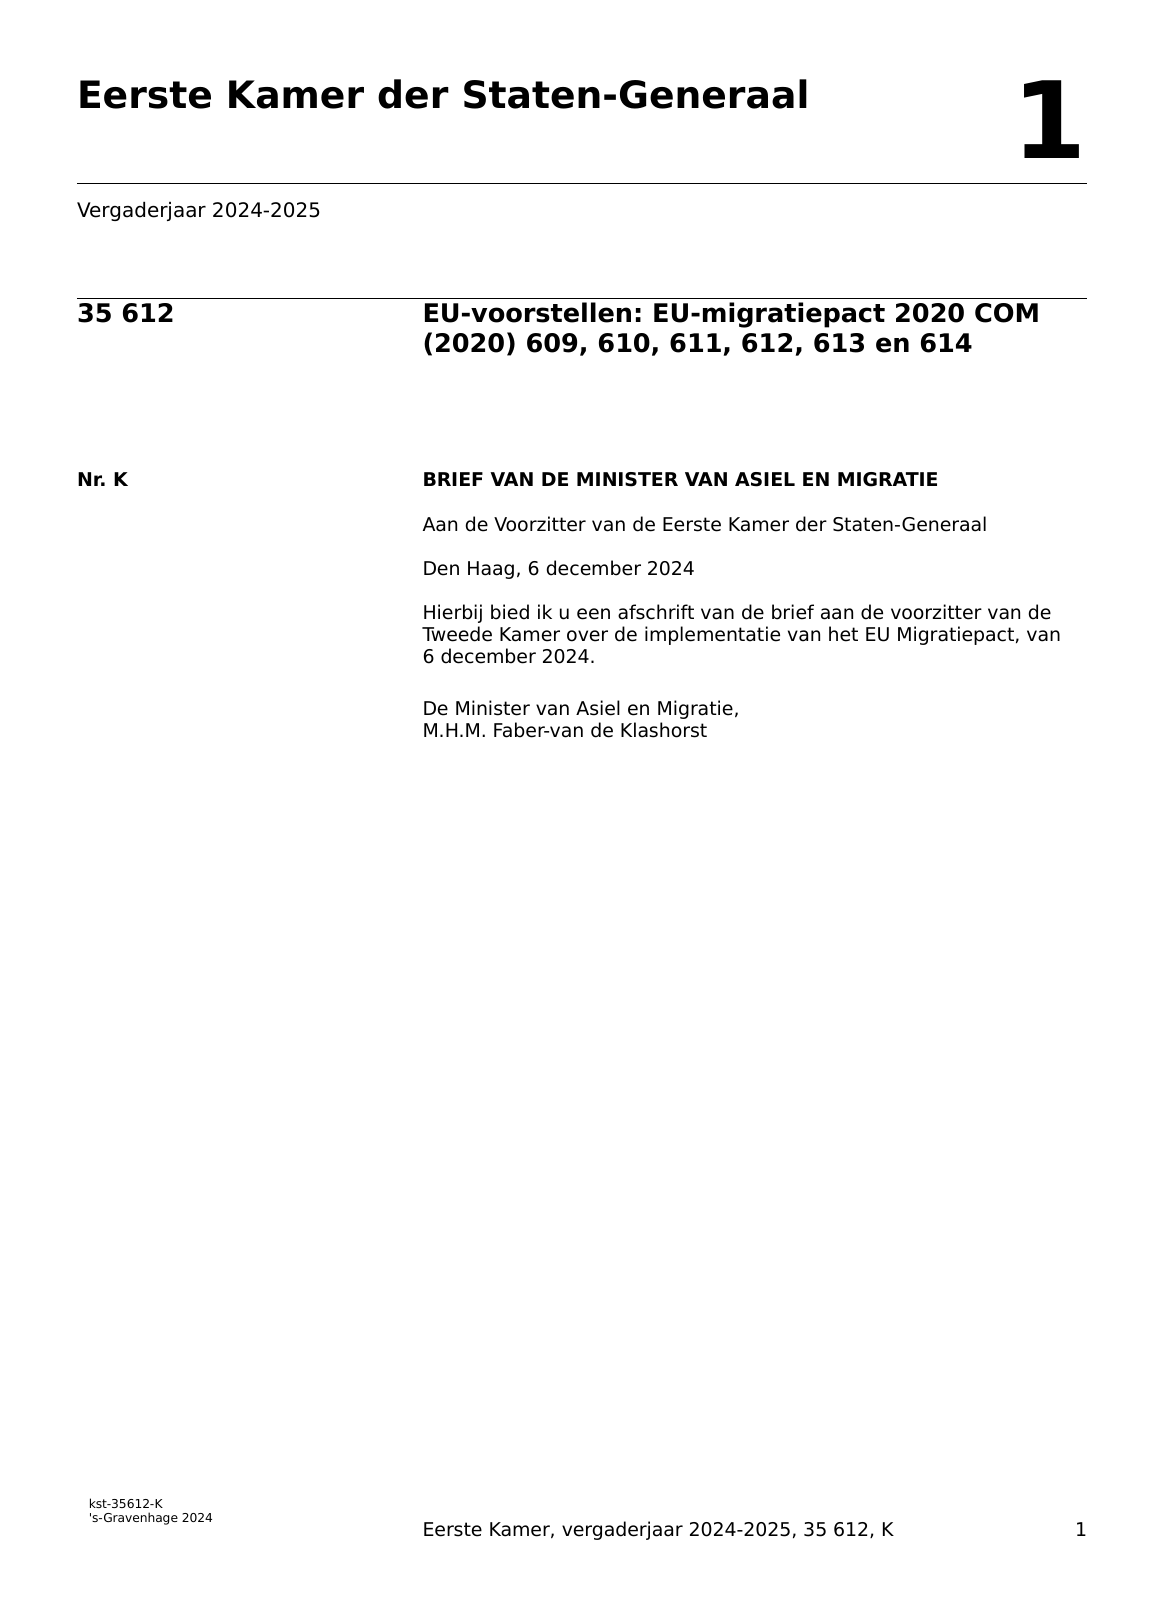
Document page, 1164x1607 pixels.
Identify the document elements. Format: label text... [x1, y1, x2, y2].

text Aan de Voorzitter van de Eerste Kamer der Staten-Generaal [422, 513, 1087, 536]
text Den Haag, 6 december 2024 [422, 558, 1087, 580]
text Hierbij bied ik u een afschrift van de brief aan de voorzitter van de Tweede Kamer over de implementatie van het EU Migratiepact, van 6 december 2024. [422, 602, 1087, 668]
table_header Eerste Kamer der Staten-Generaal [77, 59, 886, 183]
subtitle Nr. K BRIEF VAN DE MINISTER VAN ASIEL EN MIGRATIE [77, 469, 1087, 491]
subtitle 35 612 EU-voorstellen: EU-migratiepact 2020 COM (2020) 609, 610, 611, 612, 613 en 614 [77, 299, 1087, 358]
text De Minister van Asiel en Migratie, M.H.M. Faber-van de Klashorst [422, 698, 1087, 742]
table_cell Vergaderjaar 2024-2025 [77, 184, 1087, 298]
table_header 1 [886, 59, 1087, 183]
text kst-35612-K [88, 1497, 323, 1511]
text 's-Gravenhage 2024 [88, 1511, 323, 1525]
